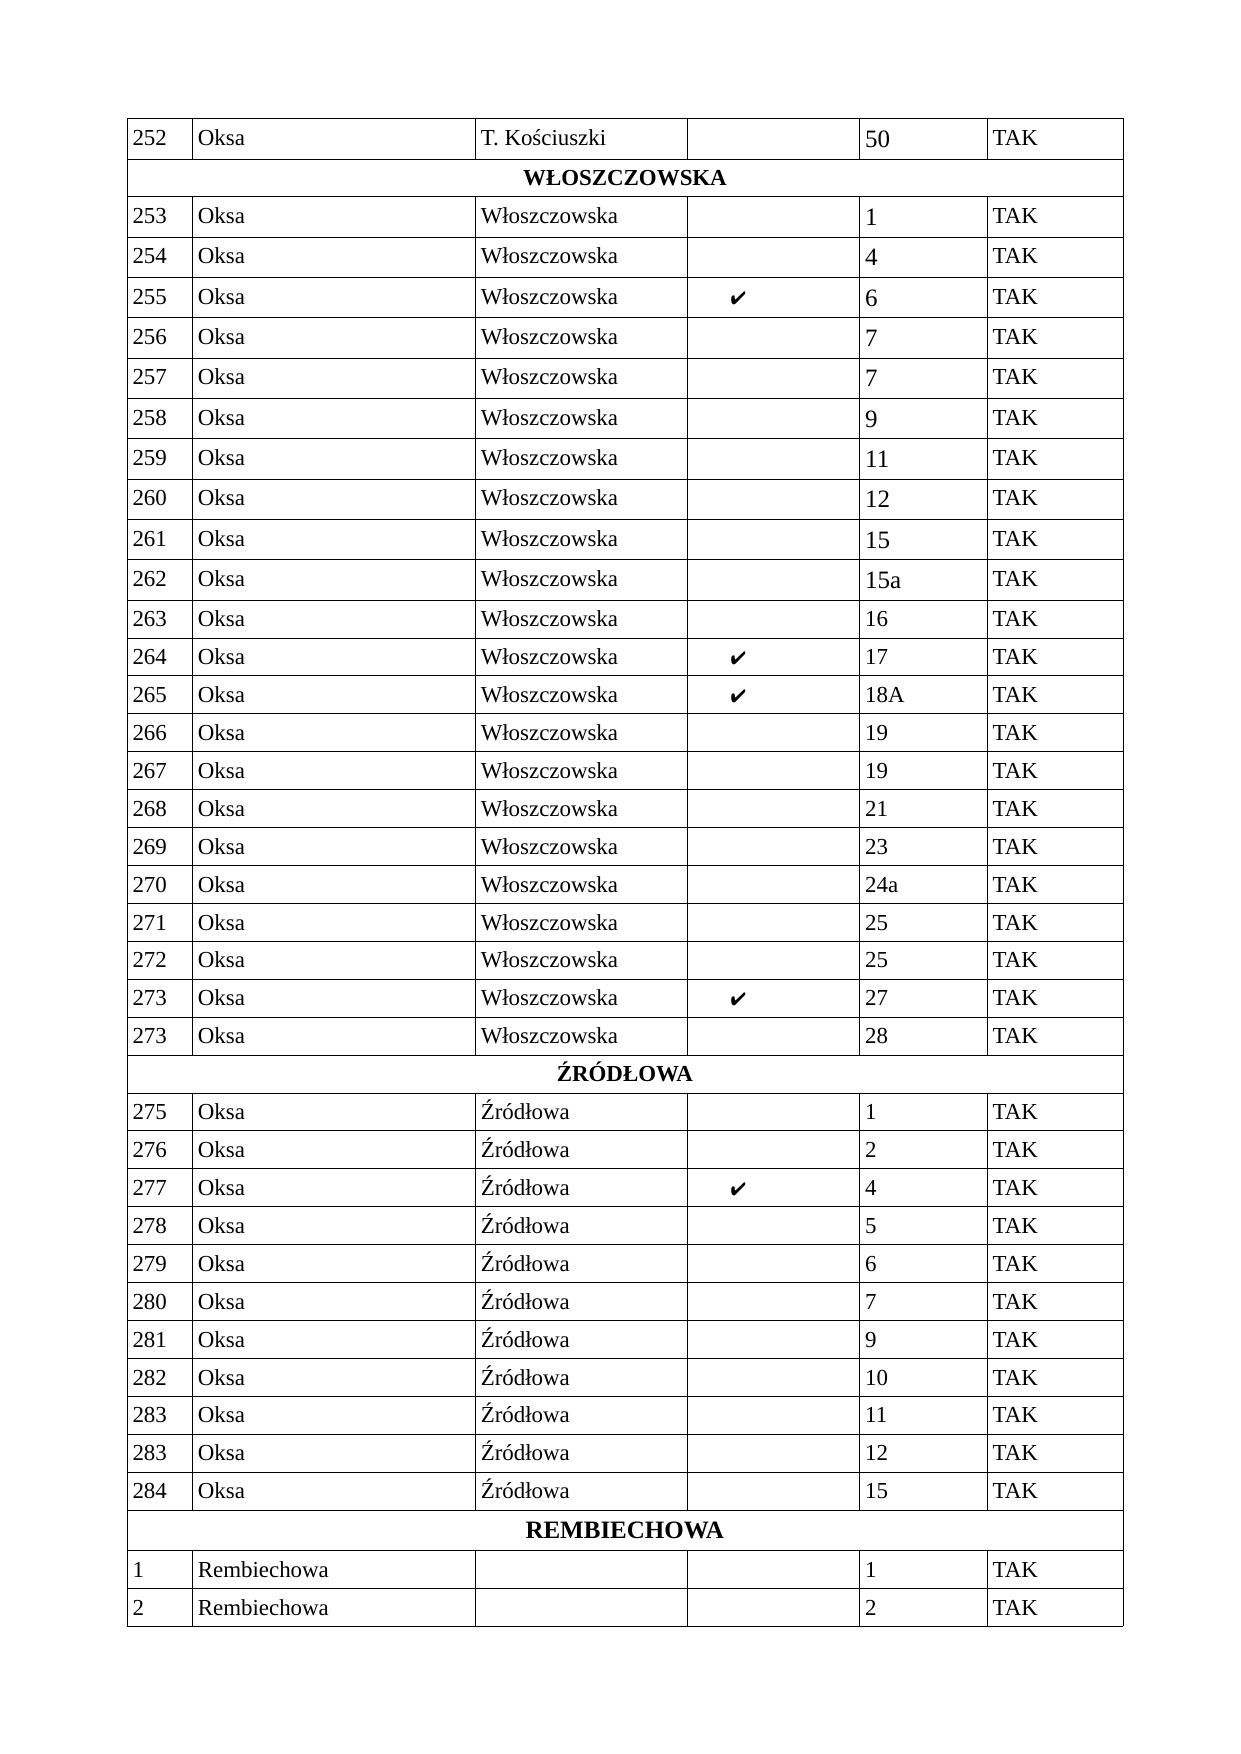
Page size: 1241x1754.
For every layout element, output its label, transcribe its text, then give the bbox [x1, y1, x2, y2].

table_cell 27 [860, 980, 987, 1017]
table_cell [688, 238, 859, 277]
table_cell Oksa [193, 439, 475, 478]
table_cell 273 [128, 1018, 192, 1054]
table_cell Włoszczowska [476, 942, 687, 979]
table_cell 282 [128, 1359, 192, 1396]
table_cell 277 [128, 1169, 192, 1206]
table_cell Włoszczowska [476, 980, 687, 1017]
table_cell 254 [128, 238, 192, 277]
table_cell Oksa [193, 1245, 475, 1282]
table_cell 278 [128, 1207, 192, 1244]
table_cell Oksa [193, 904, 475, 941]
table_cell 283 [128, 1435, 192, 1472]
table_cell 281 [128, 1321, 192, 1358]
table_cell [688, 1551, 859, 1588]
table_cell [688, 480, 859, 519]
table_cell [688, 1131, 859, 1168]
table_cell Oksa [193, 1131, 475, 1168]
table_cell TAK [988, 1359, 1123, 1396]
table_cell 257 [128, 359, 192, 398]
table_cell 15a [860, 560, 987, 599]
table_cell [688, 714, 859, 751]
table_cell [688, 197, 859, 237]
table_cell TAK [988, 714, 1123, 751]
table_cell 260 [128, 480, 192, 519]
table_cell 12 [860, 1435, 987, 1472]
table_cell 1 [860, 1551, 987, 1588]
table_cell 275 [128, 1094, 192, 1130]
table_cell 9 [860, 399, 987, 438]
table_cell Włoszczowska [476, 520, 687, 559]
table_cell 16 [860, 601, 987, 637]
table_cell Oksa [193, 942, 475, 979]
table_cell [688, 1283, 859, 1320]
table_cell Oksa [193, 866, 475, 903]
table_cell Włoszczowska [476, 278, 687, 317]
table_cell 252 [128, 119, 192, 158]
table_cell [688, 1207, 859, 1244]
table_cell Oksa [193, 980, 475, 1017]
table_cell [688, 980, 859, 1017]
table_cell [688, 560, 859, 599]
table_cell TAK [988, 1094, 1123, 1130]
table_cell Źródłowa [476, 1321, 687, 1358]
table_cell Włoszczowska [476, 601, 687, 637]
table_cell Źródłowa [476, 1435, 687, 1472]
table_cell TAK [988, 1435, 1123, 1472]
table_cell Oksa [193, 560, 475, 599]
table_cell TAK [988, 1207, 1123, 1244]
table_cell Oksa [193, 278, 475, 317]
table_cell 276 [128, 1131, 192, 1168]
table_cell Włoszczowska [476, 676, 687, 713]
table_cell 280 [128, 1283, 192, 1320]
table_cell Włoszczowska [476, 238, 687, 277]
table_cell 9 [860, 1321, 987, 1358]
table_cell Włoszczowska [476, 752, 687, 789]
table_cell 2 [128, 1589, 192, 1626]
table_cell 25 [860, 942, 987, 979]
table_cell Źródłowa [476, 1283, 687, 1320]
table_cell TAK [988, 399, 1123, 438]
table_cell Oksa [193, 480, 475, 519]
table_cell TAK [988, 828, 1123, 865]
table_cell [688, 676, 859, 713]
table_cell Włoszczowska [476, 866, 687, 903]
table_cell TAK [988, 639, 1123, 675]
table_cell TAK [988, 1131, 1123, 1168]
table_cell [688, 1321, 859, 1358]
table_cell 4 [860, 238, 987, 277]
table_cell [688, 601, 859, 637]
table_cell Oksa [193, 1169, 475, 1206]
table_cell [688, 359, 859, 398]
table_cell TAK [988, 1473, 1123, 1509]
table_cell TAK [988, 1397, 1123, 1434]
table_cell 268 [128, 790, 192, 827]
table_cell TAK [988, 278, 1123, 317]
table_cell 283 [128, 1397, 192, 1434]
table_cell [688, 119, 859, 158]
table_cell Włoszczowska [476, 904, 687, 941]
table_cell 269 [128, 828, 192, 865]
table_cell [688, 1589, 859, 1626]
table_cell 267 [128, 752, 192, 789]
table_cell TAK [988, 866, 1123, 903]
table_cell Oksa [193, 1397, 475, 1434]
table_cell REMBIECHOWA [128, 1511, 1123, 1550]
table_cell Oksa [193, 238, 475, 277]
table_cell 253 [128, 197, 192, 237]
table_cell 1 [860, 197, 987, 237]
table_cell Oksa [193, 752, 475, 789]
table_cell 2 [860, 1131, 987, 1168]
table_cell TAK [988, 790, 1123, 827]
table_cell TAK [988, 560, 1123, 599]
table_cell 18A [860, 676, 987, 713]
table_cell [688, 1397, 859, 1434]
table_cell 255 [128, 278, 192, 317]
table_cell Źródłowa [476, 1131, 687, 1168]
table_cell [688, 1245, 859, 1282]
table_cell 262 [128, 560, 192, 599]
table_cell 259 [128, 439, 192, 478]
table_cell Oksa [193, 714, 475, 751]
table_cell 6 [860, 1245, 987, 1282]
table_cell Źródłowa [476, 1169, 687, 1206]
table_cell [476, 1551, 687, 1588]
table_cell [688, 942, 859, 979]
table_cell 263 [128, 601, 192, 637]
table_cell 4 [860, 1169, 987, 1206]
table_cell Włoszczowska [476, 1018, 687, 1054]
table_cell WŁOSZCZOWSKA [128, 160, 1123, 196]
table_cell TAK [988, 439, 1123, 478]
table_cell 19 [860, 714, 987, 751]
table_cell 10 [860, 1359, 987, 1396]
table_cell Oksa [193, 1094, 475, 1130]
table_cell TAK [988, 197, 1123, 237]
table_cell Włoszczowska [476, 480, 687, 519]
table_cell TAK [988, 359, 1123, 398]
table_cell [688, 904, 859, 941]
table_cell 15 [860, 520, 987, 559]
table_cell Oksa [193, 676, 475, 713]
table_cell Oksa [193, 1359, 475, 1396]
table_cell TAK [988, 520, 1123, 559]
table_cell 271 [128, 904, 192, 941]
table_cell TAK [988, 752, 1123, 789]
table_cell T. Kościuszki [476, 119, 687, 158]
table_cell Włoszczowska [476, 714, 687, 751]
table_cell [476, 1589, 687, 1626]
table_cell 12 [860, 480, 987, 519]
table_cell Rembiechowa [193, 1551, 475, 1588]
table_cell Oksa [193, 790, 475, 827]
table_cell TAK [988, 601, 1123, 637]
table_cell Oksa [193, 1435, 475, 1472]
table_cell 270 [128, 866, 192, 903]
table_cell 2 [860, 1589, 987, 1626]
table_cell Oksa [193, 1283, 475, 1320]
table_cell [688, 1169, 859, 1206]
table_cell 21 [860, 790, 987, 827]
table_cell [688, 1094, 859, 1130]
table_cell [688, 752, 859, 789]
table_cell [688, 520, 859, 559]
table_cell Oksa [193, 520, 475, 559]
table_cell Włoszczowska [476, 560, 687, 599]
table_cell 1 [128, 1551, 192, 1588]
table_cell 6 [860, 278, 987, 317]
table_cell TAK [988, 904, 1123, 941]
table_cell TAK [988, 676, 1123, 713]
table_cell [688, 828, 859, 865]
table_cell TAK [988, 1589, 1123, 1626]
table_cell 279 [128, 1245, 192, 1282]
table_cell TAK [988, 1283, 1123, 1320]
table_cell 24a [860, 866, 987, 903]
table_cell Oksa [193, 1018, 475, 1054]
table_cell Źródłowa [476, 1359, 687, 1396]
table_cell Włoszczowska [476, 359, 687, 398]
table_cell 11 [860, 1397, 987, 1434]
table_cell 273 [128, 980, 192, 1017]
table_cell Oksa [193, 359, 475, 398]
table_cell TAK [988, 1169, 1123, 1206]
table_cell 1 [860, 1094, 987, 1130]
table_cell 264 [128, 639, 192, 675]
table_cell Włoszczowska [476, 439, 687, 478]
table_cell Włoszczowska [476, 828, 687, 865]
table_cell 7 [860, 359, 987, 398]
table_cell 272 [128, 942, 192, 979]
table_cell 258 [128, 399, 192, 438]
table_cell [688, 1435, 859, 1472]
table_cell Włoszczowska [476, 318, 687, 358]
table_cell Włoszczowska [476, 790, 687, 827]
table_cell Źródłowa [476, 1207, 687, 1244]
table_cell TAK [988, 942, 1123, 979]
table_cell 266 [128, 714, 192, 751]
table_cell 284 [128, 1473, 192, 1509]
table_cell [688, 639, 859, 675]
table_cell ŹRÓDŁOWA [128, 1056, 1123, 1092]
table_cell Oksa [193, 318, 475, 358]
table_cell [688, 1359, 859, 1396]
table_cell 23 [860, 828, 987, 865]
table_cell Oksa [193, 828, 475, 865]
table_cell [688, 399, 859, 438]
table_cell [688, 1018, 859, 1054]
table_cell TAK [988, 980, 1123, 1017]
table_cell TAK [988, 119, 1123, 158]
table_cell TAK [988, 1551, 1123, 1588]
table_cell Oksa [193, 639, 475, 675]
table_cell [688, 790, 859, 827]
table_cell Oksa [193, 601, 475, 637]
table_cell [688, 278, 859, 317]
table_cell 19 [860, 752, 987, 789]
table_cell TAK [988, 238, 1123, 277]
table_cell [688, 318, 859, 358]
table_cell Włoszczowska [476, 197, 687, 237]
table_cell Oksa [193, 1473, 475, 1509]
table_cell Włoszczowska [476, 639, 687, 675]
table_cell 28 [860, 1018, 987, 1054]
table_cell 15 [860, 1473, 987, 1509]
table_cell 50 [860, 119, 987, 158]
table_cell 261 [128, 520, 192, 559]
table_cell Oksa [193, 197, 475, 237]
table_cell 265 [128, 676, 192, 713]
table_cell 25 [860, 904, 987, 941]
table_cell Oksa [193, 1321, 475, 1358]
table_cell Źródłowa [476, 1473, 687, 1509]
table_cell [688, 1473, 859, 1509]
table_cell 11 [860, 439, 987, 478]
table_cell TAK [988, 318, 1123, 358]
table_cell Źródłowa [476, 1397, 687, 1434]
table_cell 17 [860, 639, 987, 675]
table_cell 5 [860, 1207, 987, 1244]
table_cell Źródłowa [476, 1245, 687, 1282]
table_cell Oksa [193, 119, 475, 158]
table_cell 256 [128, 318, 192, 358]
table_cell Oksa [193, 1207, 475, 1244]
table_cell [688, 866, 859, 903]
table_cell TAK [988, 1245, 1123, 1282]
table_cell 7 [860, 318, 987, 358]
table_cell Źródłowa [476, 1094, 687, 1130]
table_cell TAK [988, 480, 1123, 519]
table_cell [688, 439, 859, 478]
table_cell Oksa [193, 399, 475, 438]
table_cell Włoszczowska [476, 399, 687, 438]
table_cell TAK [988, 1018, 1123, 1054]
table_cell 7 [860, 1283, 987, 1320]
table_cell TAK [988, 1321, 1123, 1358]
table_cell Rembiechowa [193, 1589, 475, 1626]
